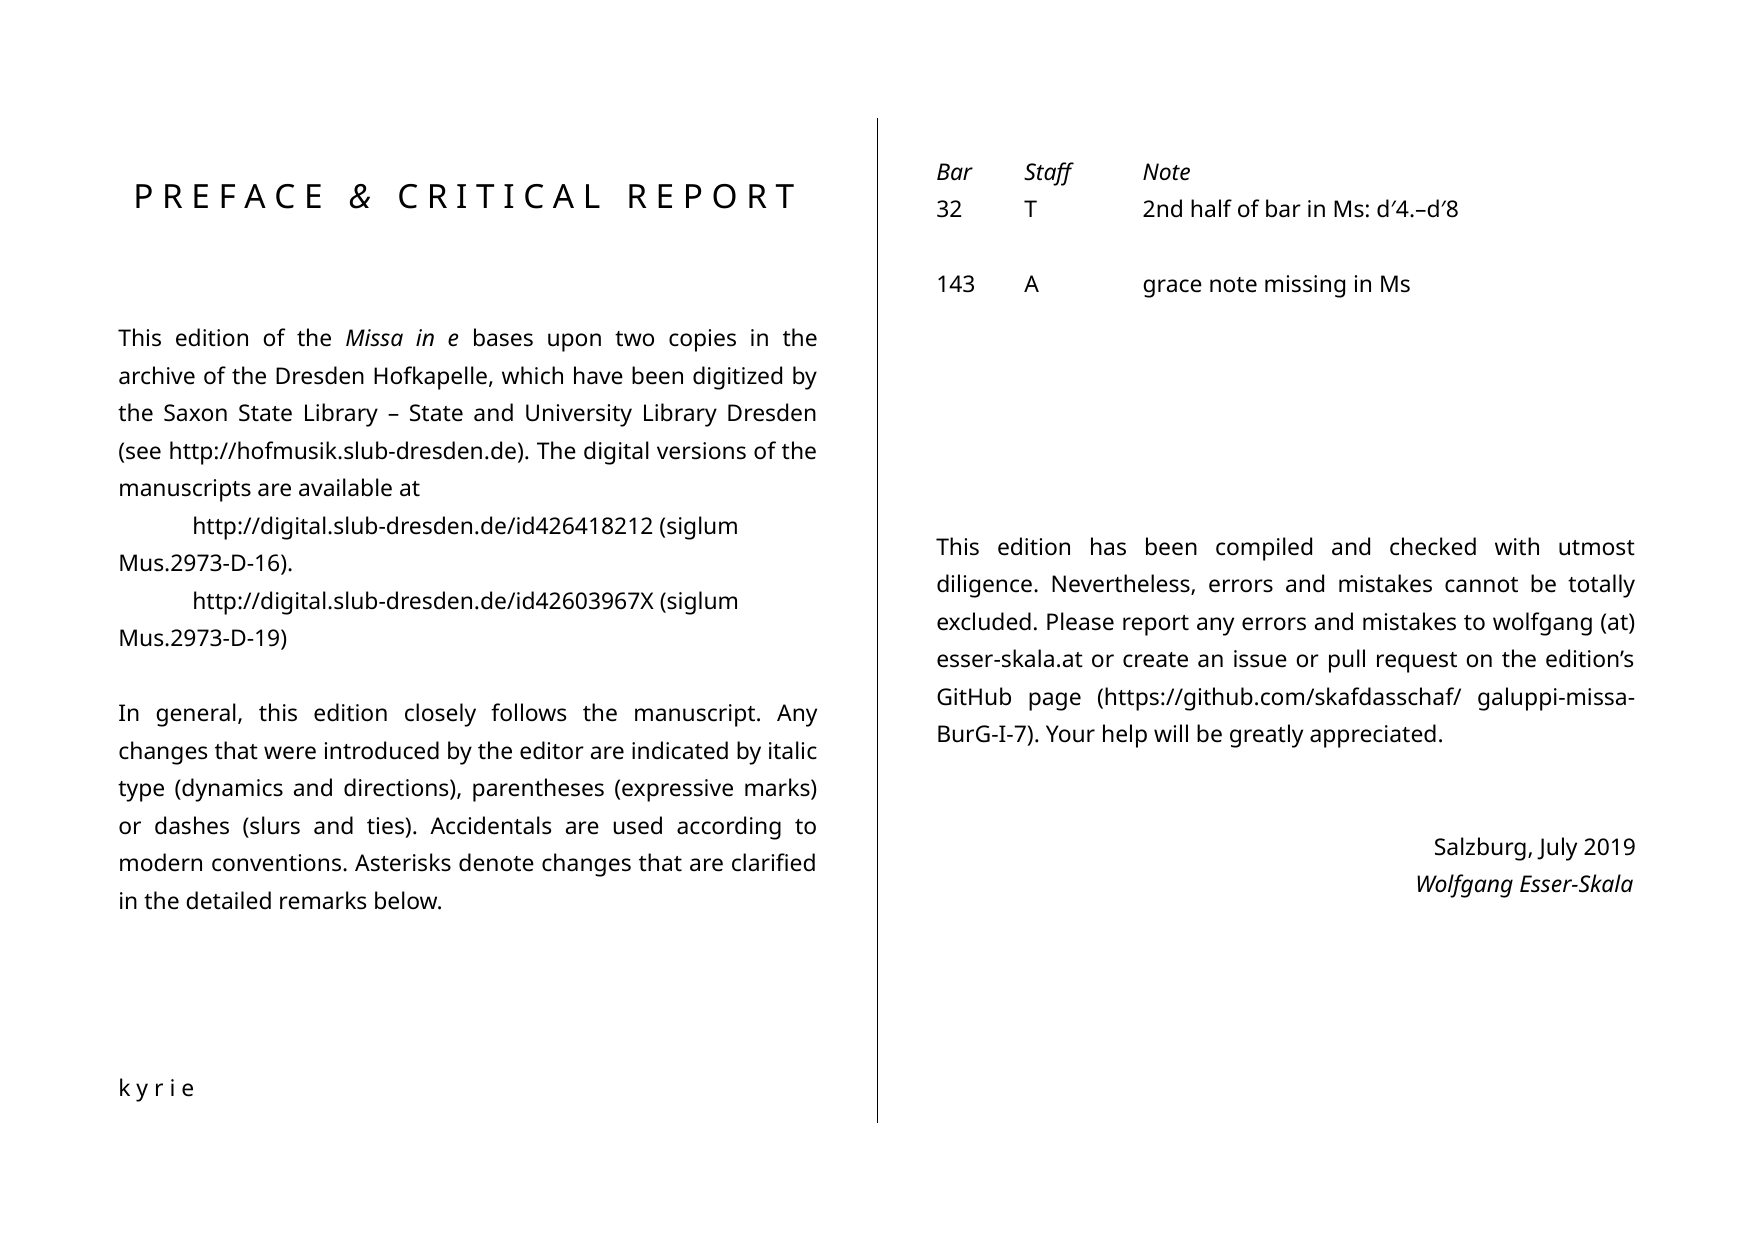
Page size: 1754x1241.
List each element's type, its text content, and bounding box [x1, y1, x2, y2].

text This edition of the Missa in e bases upon two copies in the archive of the Dresden Hofkapelle, which have been digitized by the Saxon State Library – State and University Library Dresden (see http://hofmusik.slub-dresden.de). The digital versions of the manuscripts are available at [118, 322, 818, 504]
text P R E F A C E & C R I T I C A L R E P O R T [118, 173, 818, 218]
text k y r i e [118, 1072, 818, 1104]
text Salzburg, July 2019 Wolfgang Esser-Skala [936, 831, 1636, 899]
text In general, this edition closely follows the manuscript. Any changes that were introduced by the editor are indicated by italic type (dynamics and directions), parentheses (expressive marks) or dashes (slurs and ties). Accidentals are used according to modern conventions. Asterisks denote changes that are clarified in the detailed remarks below. [118, 697, 818, 916]
text http://digital.slub-dresden.de/id426418212 (siglum Mus.2973-D-16). http://digital.slub-dresden.de/id42603967X (siglum Mus.2973-D-19) [118, 510, 818, 654]
text This edition has been compiled and checked with utmost diligence. Nevertheless, errors and mistakes cannot be totally excluded. Please report any errors and mistakes to wolfgang (at) esser-skala.at or create an issue or pull request on the edition’s GitHub page (https://github.com/skafdasschaf/ galuppi-missa-BurG-I-7). Your help will be greatly appreciated. [936, 531, 1636, 749]
text Bar Staff Note 32 T 2nd half of bar in Ms: d′4.–d′8 143 A grace note missing in Ms [936, 156, 1636, 524]
